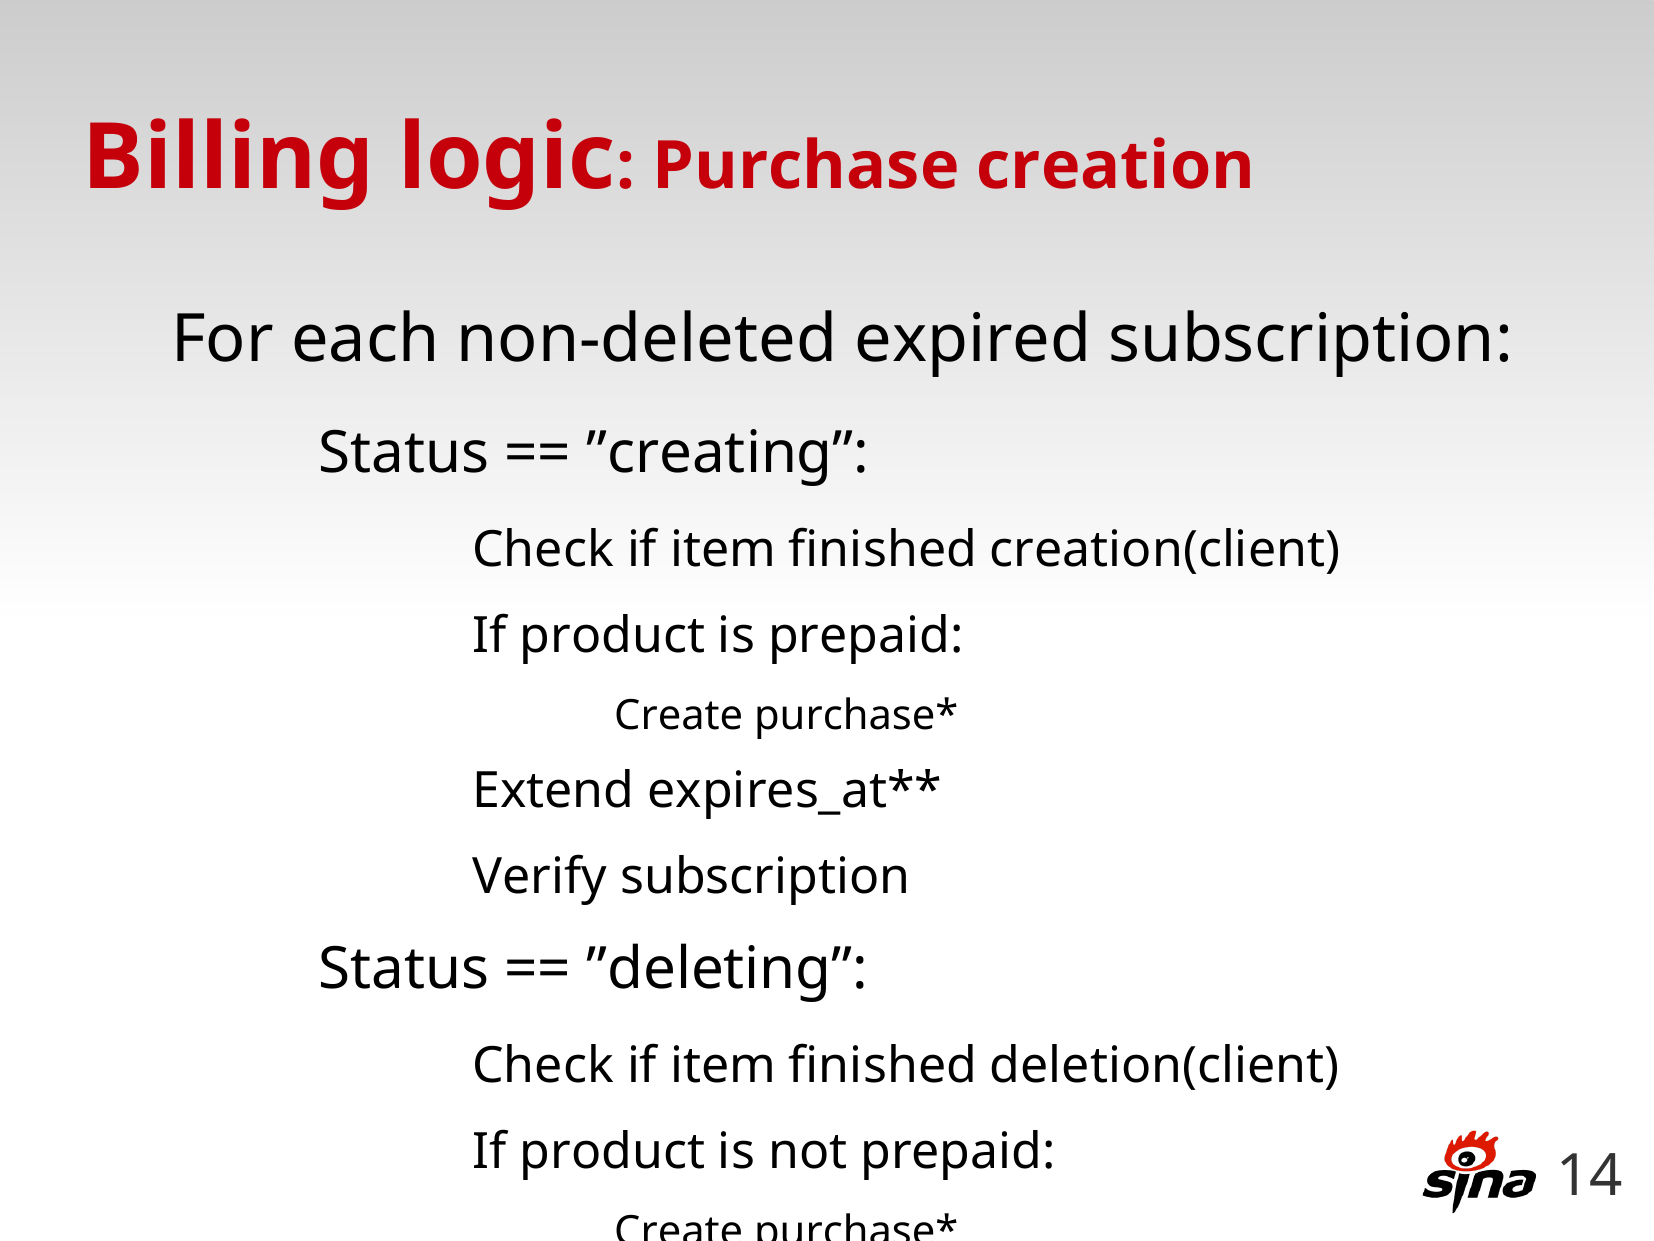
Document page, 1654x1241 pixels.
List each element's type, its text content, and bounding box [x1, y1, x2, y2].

picture [1394, 1189, 1564, 1241]
title Billing logic: Purchase creation [82, 49, 1571, 257]
list For each non-deleted expired subscription: Status == ”creating”: Check if item finished creation(client) If product is prepaid: Create purchase* Extend expires_at** Verify subscription Status == ”deleting”: Check if item finished deletion(client) If product is not prepaid: Create purchase* Terminate subscription [82, 290, 1571, 1189]
